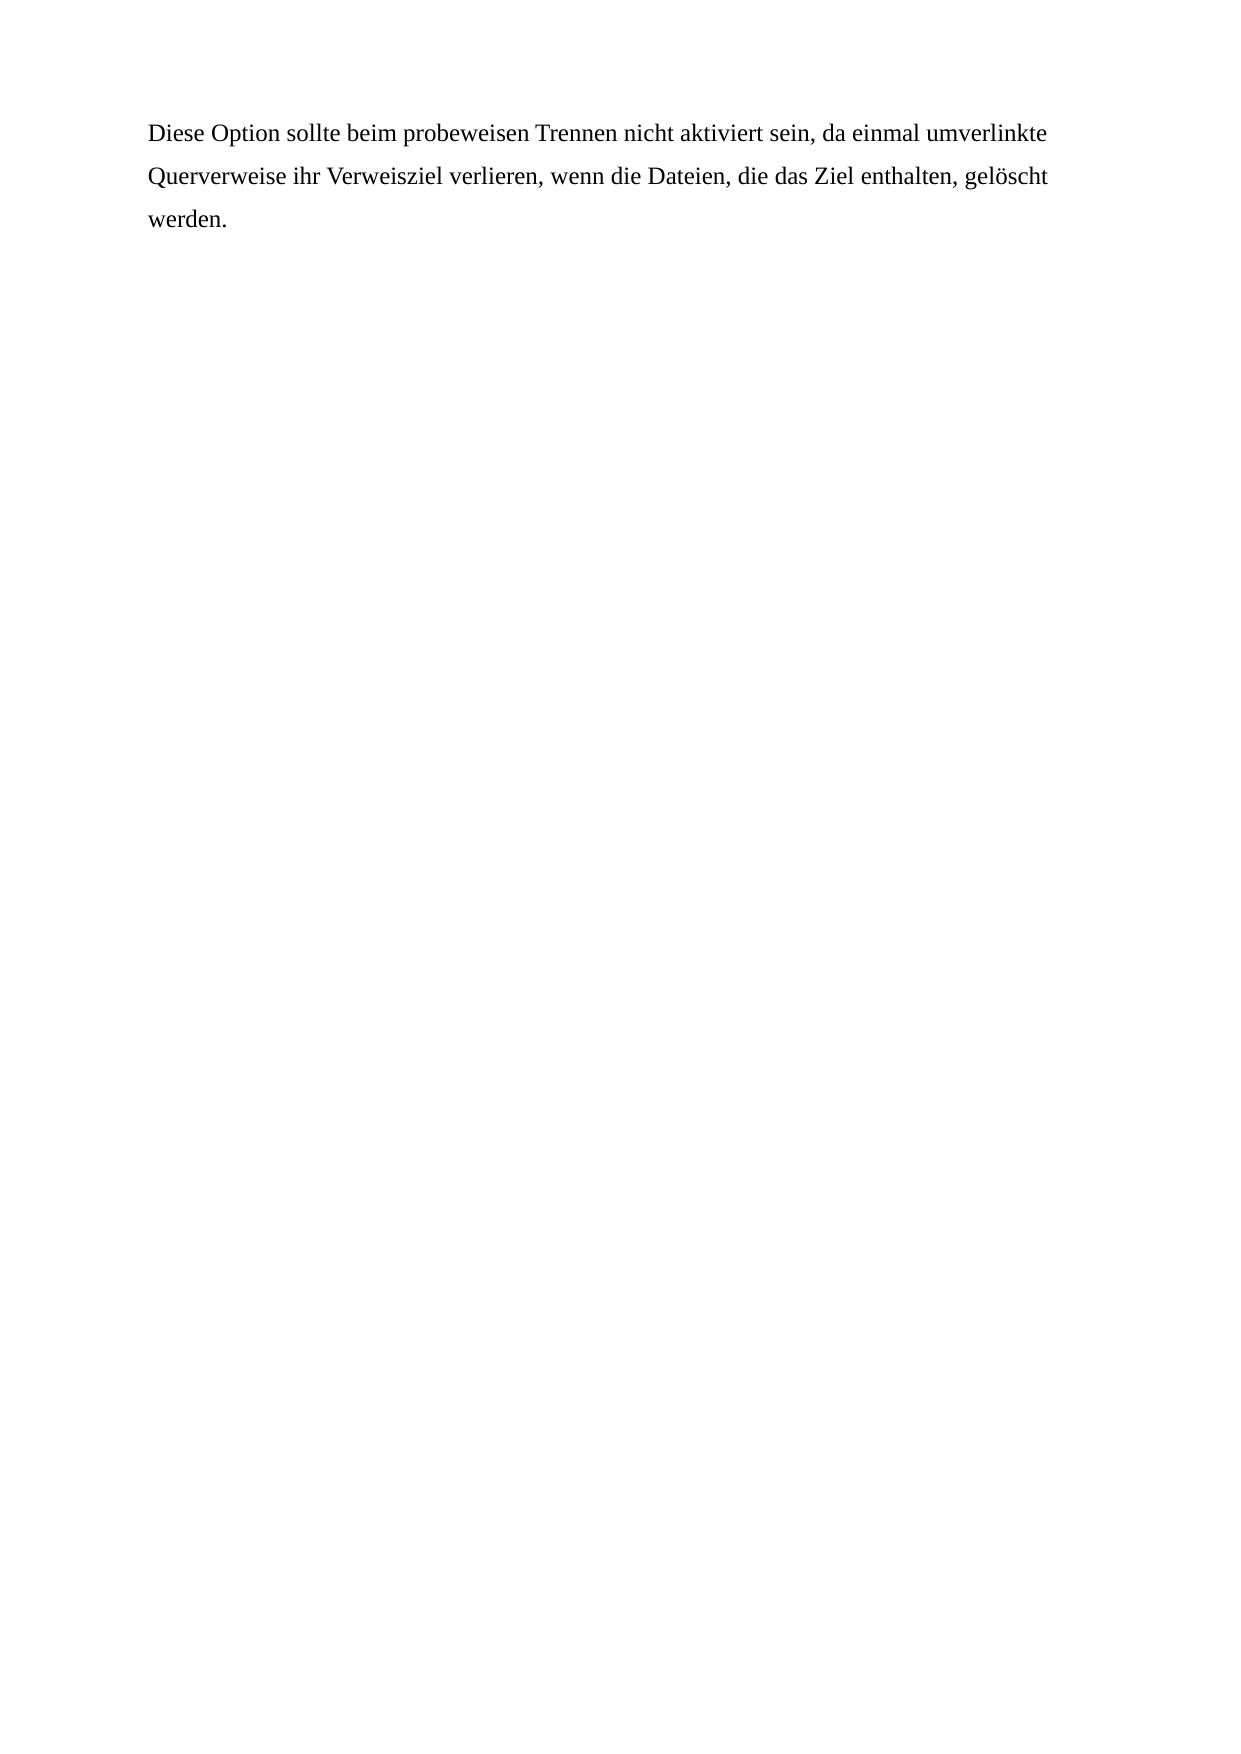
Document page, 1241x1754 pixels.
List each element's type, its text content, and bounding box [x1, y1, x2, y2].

text Diese Option sollte beim probeweisen Trennen nicht aktiviert sein, da einmal umverlinkte Querverweise ihr Verweisziel verlieren, wenn die Dateien, die das Ziel enthalten, gelöscht werden. [148, 118, 1122, 233]
